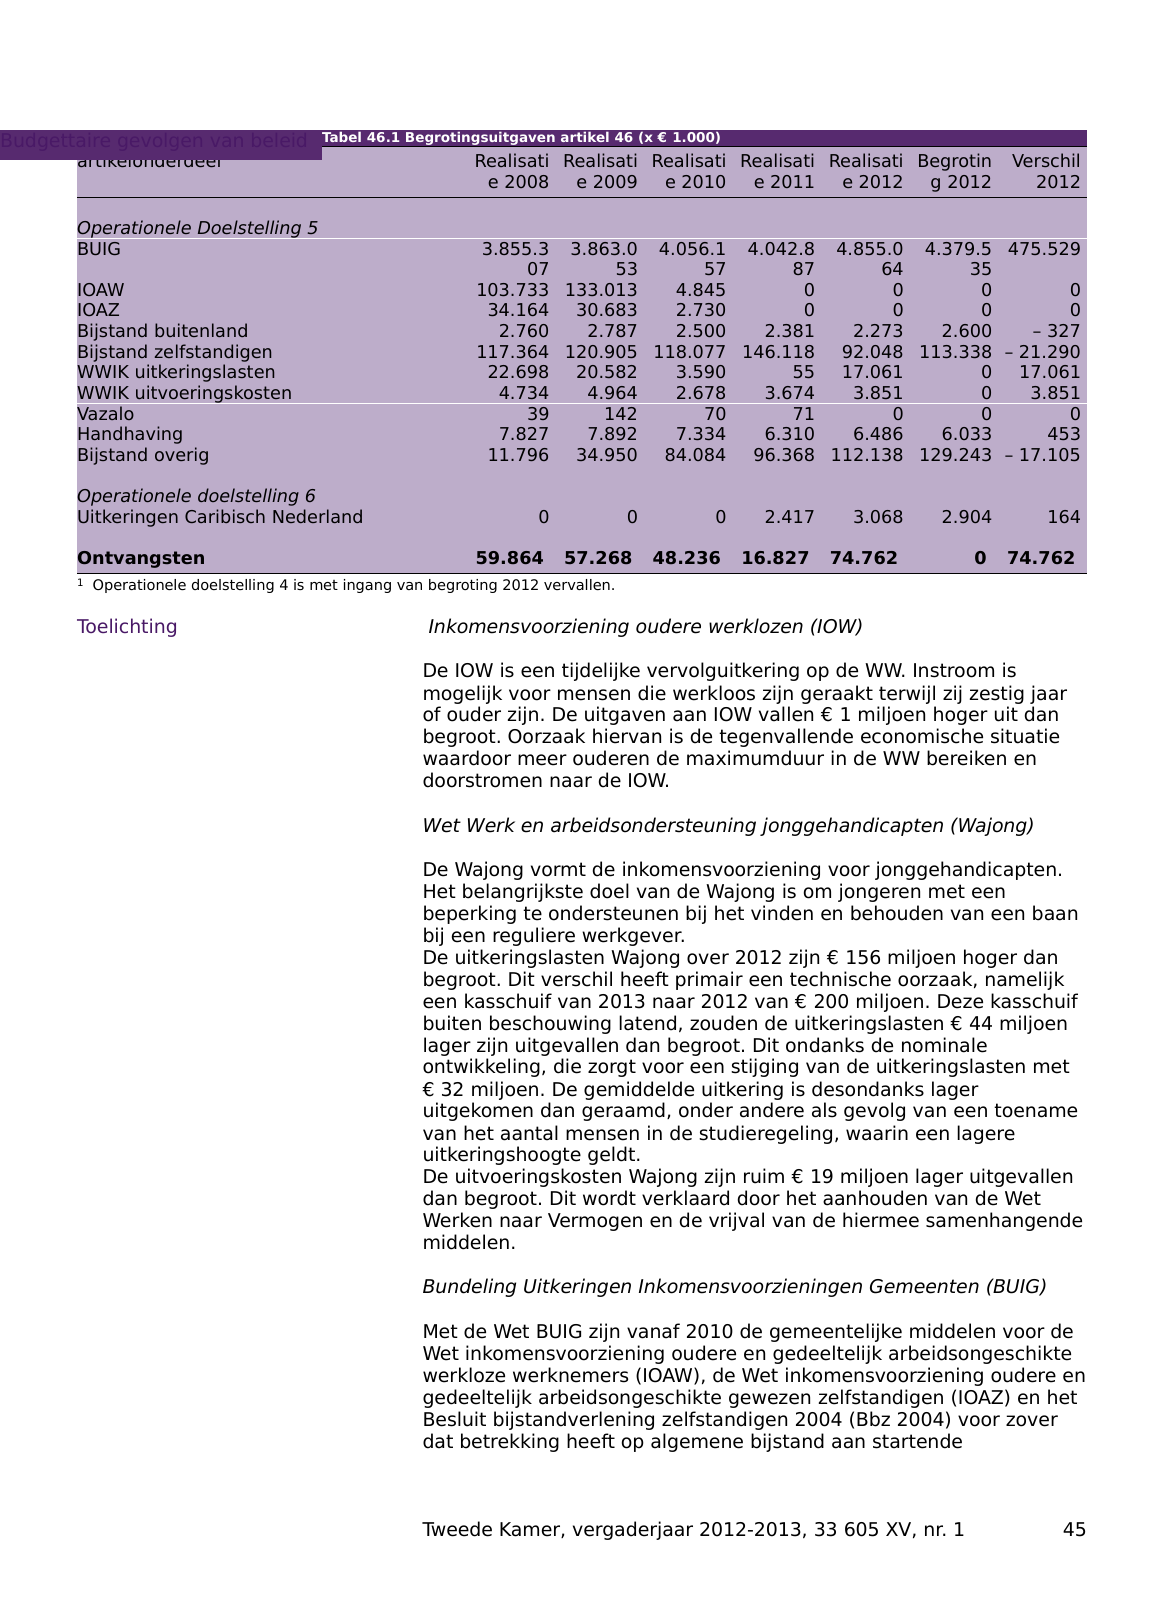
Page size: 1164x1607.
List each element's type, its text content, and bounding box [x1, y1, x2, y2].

table_cell 0 [732, 280, 821, 300]
table_cell [77, 198, 466, 218]
table_cell 3.851 [821, 383, 909, 403]
table_cell 16.827 [732, 548, 821, 573]
table_cell 6.033 [909, 424, 998, 445]
table_cell [909, 486, 998, 507]
table_cell BUIG [77, 239, 466, 280]
table_cell 3.851 [998, 383, 1087, 403]
table_cell [821, 486, 909, 507]
table_cell 92.048 [821, 342, 909, 362]
table_cell 17.061 [821, 362, 909, 383]
table_cell 0 [644, 507, 732, 527]
table_cell 475.529 [998, 239, 1087, 280]
table_cell Realisatie 2012 [821, 147, 909, 197]
table_cell 4.734 [466, 383, 555, 403]
table_cell 20.582 [555, 362, 644, 383]
table_cell 4.845 [644, 280, 732, 300]
table_cell [555, 527, 644, 548]
table_cell 3.855.307 [466, 239, 555, 280]
table_cell 0 [821, 300, 909, 321]
table_cell 2.273 [821, 321, 909, 342]
table_cell 0 [909, 404, 998, 424]
table_cell 142 [555, 404, 644, 424]
table_cell 0 [998, 280, 1087, 300]
table_cell [909, 198, 998, 218]
table_cell 3.674 [732, 383, 821, 403]
text Toelichting [77, 616, 399, 638]
table_cell [998, 486, 1087, 507]
table_cell 112.138 [821, 445, 909, 465]
table_cell 1 Operationele doelstelling 4 is met ingang van begroting 2012 vervallen. [77, 574, 1087, 594]
table_cell [998, 527, 1087, 548]
table_cell 2.417 [732, 507, 821, 527]
text De Wajong vormt de inkomensvoorziening voor jonggehandicapten. Het belangrijkste doel van de Wajong is om jongeren met een beperking te ondersteunen bij het vinden en behouden van een baan bij een reguliere werkgever. [422, 859, 1087, 947]
subtitle [77, 638, 399, 646]
table_cell IOAW [77, 280, 466, 300]
table_cell Begroting 2012 [909, 147, 998, 197]
table_cell 3.863.053 [555, 239, 644, 280]
table_cell [466, 527, 555, 548]
table_cell 4.379.535 [909, 239, 998, 280]
table_cell 113.338 [909, 342, 998, 362]
table_cell 11.796 [466, 445, 555, 465]
table_cell 96.368 [732, 445, 821, 465]
table_cell 129.243 [909, 445, 998, 465]
table_cell 6.486 [821, 424, 909, 445]
table_cell 0 [998, 404, 1087, 424]
table_cell [555, 198, 644, 218]
table_cell – 17.105 [998, 445, 1087, 465]
table_cell 0 [909, 548, 998, 573]
table_cell 34.164 [466, 300, 555, 321]
table_cell [821, 218, 909, 238]
table_cell – 21.290 [998, 342, 1087, 362]
table_cell 3.590 [644, 362, 732, 383]
table_cell 55 [732, 362, 821, 383]
table_cell 6.310 [732, 424, 821, 445]
text Met de Wet BUIG zijn vanaf 2010 de gemeentelijke middelen voor de Wet inkomensvoorziening oudere en gedeeltelijk arbeidsongeschikte werkloze werknemers (IOAW), de Wet inkomensvoorziening oudere en gedeeltelijk arbeidsongeschikte gewezen zelfstandigen (IOAZ) en het Besluit bijstandverlening zelfstandigen 2004 (Bbz 2004) voor zover dat betrekking heeft op algemene bijstand aan startende [422, 1321, 1087, 1452]
table_cell [821, 198, 909, 218]
table_cell [644, 527, 732, 548]
table_cell [732, 465, 821, 486]
table_cell – 327 [998, 321, 1087, 342]
table_cell 2.600 [909, 321, 998, 342]
table_cell 30.683 [555, 300, 644, 321]
table_cell Realisatie 2008 [466, 147, 555, 197]
table_cell [555, 218, 644, 238]
subtitle Inkomensvoorziening oudere werklozen (IOW) [422, 616, 1087, 638]
table_cell 120.905 [555, 342, 644, 362]
table_cell [732, 486, 821, 507]
table_cell 0 [909, 300, 998, 321]
table_cell 17.061 [998, 362, 1087, 383]
table_cell 0 [909, 280, 998, 300]
subtitle Bundeling Uitkeringen Inkomensvoorzieningen Gemeenten (BUIG) [422, 1276, 1087, 1298]
table_cell Realisatie 2010 [644, 147, 732, 197]
table_cell 39 [466, 404, 555, 424]
table_cell 70 [644, 404, 732, 424]
table_cell 118.077 [644, 342, 732, 362]
table_cell 2.904 [909, 507, 998, 527]
table_cell Uitkeringen Caribisch Nederland [77, 507, 466, 527]
table_cell [732, 527, 821, 548]
table_cell 7.334 [644, 424, 732, 445]
table_cell Bijstand overig [77, 445, 466, 465]
table_cell 57.268 [555, 548, 644, 573]
table_cell 2.500 [644, 321, 732, 342]
table_cell 71 [732, 404, 821, 424]
table_cell [555, 486, 644, 507]
table_cell 133.013 [555, 280, 644, 300]
table_cell [998, 465, 1087, 486]
table_cell Realisatie 2009 [555, 147, 644, 197]
text De uitvoeringskosten Wajong zijn ruim € 19 miljoen lager uitgevallen dan begroot. Dit wordt verklaard door het aanhouden van de Wet Werken naar Vermogen en de vrijval van de hiermee samenhangende middelen. [422, 1166, 1087, 1254]
table_cell 7.827 [466, 424, 555, 445]
table_cell [644, 198, 732, 218]
table_cell 74.762 [821, 548, 909, 573]
table_cell [644, 218, 732, 238]
table_cell [466, 198, 555, 218]
table_cell 48.236 [644, 548, 732, 573]
table_cell [466, 486, 555, 507]
table_header Tabel 46.1 Begrotingsuitgaven artikel 46 (x € 1.000) [0, 130, 1087, 160]
table_cell Operationele Doelstelling 5 [77, 218, 466, 238]
table_cell [466, 218, 555, 238]
table_cell 0 [732, 300, 821, 321]
table_cell 164 [998, 507, 1087, 527]
table_cell Verschil 2012 [998, 147, 1087, 197]
table_cell [821, 527, 909, 548]
table_cell 2.678 [644, 383, 732, 403]
table_cell 22.698 [466, 362, 555, 383]
table_cell 2.730 [644, 300, 732, 321]
table_cell 0 [466, 507, 555, 527]
table_cell 2.787 [555, 321, 644, 342]
table_cell [77, 527, 466, 548]
table_cell [998, 198, 1087, 218]
table_cell 59.864 [466, 548, 555, 573]
table_cell 34.950 [555, 445, 644, 465]
table_cell Handhaving [77, 424, 466, 445]
table_cell 3.068 [821, 507, 909, 527]
table_cell 103.733 [466, 280, 555, 300]
table_cell 4.964 [555, 383, 644, 403]
table_cell 117.364 [466, 342, 555, 362]
table_cell Vazalo [77, 404, 466, 424]
table_cell IOAZ [77, 300, 466, 321]
table_cell 0 [821, 404, 909, 424]
table_cell 0 [909, 383, 998, 403]
table_cell [909, 218, 998, 238]
table_cell [555, 465, 644, 486]
table_cell artikelonderdeel [77, 147, 466, 197]
table_cell Operationele doelstelling 6 [77, 486, 466, 507]
table_cell 7.892 [555, 424, 644, 445]
table_cell [732, 218, 821, 238]
table_cell WWIK uitkeringslasten [77, 362, 466, 383]
table_cell [644, 486, 732, 507]
table_cell 4.056.157 [644, 239, 732, 280]
text De IOW is een tijdelijke vervolguitkering op de WW. Instroom is mogelijk voor mensen die werkloos zijn geraakt terwijl zij zestig jaar of ouder zijn. De uitgaven aan IOW vallen € 1 miljoen hoger uit dan begroot. Oorzaak hiervan is de tegenvallende economische situatie waardoor meer ouderen de maximumduur in de WW bereiken en doorstromen naar de IOW. [422, 660, 1087, 792]
table_cell 2.760 [466, 321, 555, 342]
table_cell 74.762 [998, 548, 1087, 573]
table_cell 0 [821, 280, 909, 300]
table_cell 0 [909, 362, 998, 383]
table_cell 2.381 [732, 321, 821, 342]
table_cell Bijstand zelfstandigen [77, 342, 466, 362]
table_cell [732, 198, 821, 218]
table_cell 453 [998, 424, 1087, 445]
table_cell [821, 465, 909, 486]
text De uitkeringslasten Wajong over 2012 zijn € 156 miljoen hoger dan begroot. Dit verschil heeft primair een technische oorzaak, namelijk een kasschuif van 2013 naar 2012 van € 200 miljoen. Deze kasschuif buiten beschouwing latend, zouden de uitkeringslasten € 44 miljoen lager zijn uitgevallen dan begroot. Dit ondanks de nominale ontwikkeling, die zorgt voor een stijging van de uitkeringslasten met € 32 miljoen. De gemiddelde uitkering is desondanks lager uitgekomen dan geraamd, onder andere als gevolg van een toename van het aantal mensen in de studieregeling, waarin een lagere uitkeringshoogte geldt. [422, 947, 1087, 1166]
table_cell [909, 527, 998, 548]
table_cell 146.118 [732, 342, 821, 362]
table_cell 0 [555, 507, 644, 527]
subtitle Wet Werk en arbeidsondersteuning jonggehandicapten (Wajong) [422, 814, 1087, 836]
table_cell [466, 465, 555, 486]
table_cell [77, 465, 466, 486]
table_cell [644, 465, 732, 486]
table_cell 84.084 [644, 445, 732, 465]
table_cell 4.855.064 [821, 239, 909, 280]
table_cell [909, 465, 998, 486]
table_cell WWIK uitvoeringskosten [77, 383, 466, 403]
table_cell 0 [998, 300, 1087, 321]
table_cell 4.042.887 [732, 239, 821, 280]
table_cell Bijstand buitenland [77, 321, 466, 342]
table_cell Ontvangsten [77, 548, 466, 573]
table_cell Realisatie 2011 [732, 147, 821, 197]
table_cell [998, 218, 1087, 238]
